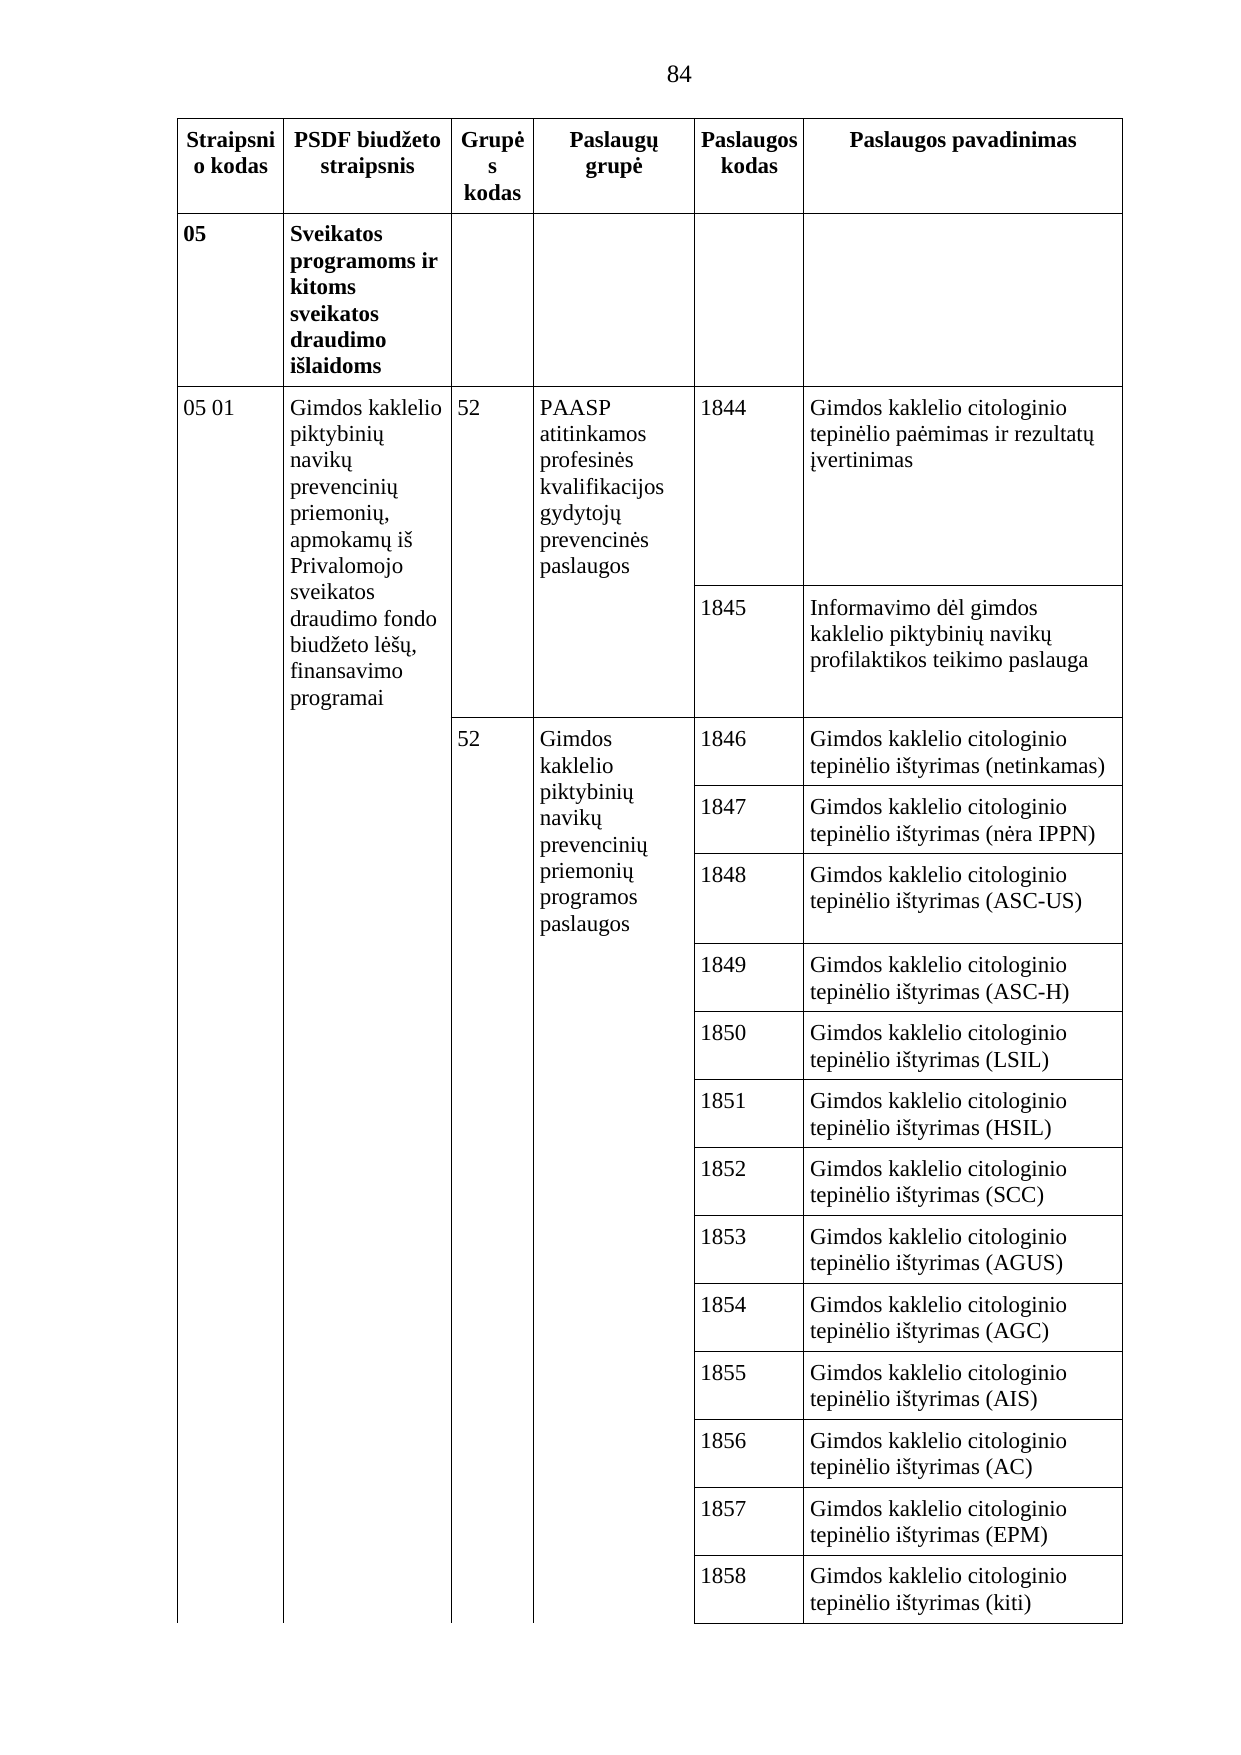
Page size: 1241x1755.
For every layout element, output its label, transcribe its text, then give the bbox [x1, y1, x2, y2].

table_cell Gimdos kaklelio citologinio tepinėlio ištyrimas (nėra IPPN) [804, 786, 1122, 853]
table_cell [534, 1079, 694, 1147]
table_cell [284, 853, 451, 943]
table_cell [452, 1419, 533, 1487]
table_cell [534, 943, 694, 1011]
table_cell [452, 1011, 533, 1079]
table_cell [284, 717, 451, 785]
table_cell [178, 1419, 283, 1487]
table_header Grupės kodas [452, 119, 533, 212]
table_cell 52 [452, 718, 533, 785]
table_cell 1852 [695, 1148, 803, 1215]
table_cell [452, 1147, 533, 1215]
table_cell Gimdos kaklelio citologinio tepinėlio ištyrimas (SCC) [804, 1148, 1122, 1215]
table_cell Gimdos kaklelio citologinio tepinėlio paėmimas ir rezultatų įvertinimas [804, 387, 1122, 585]
table_cell 1847 [695, 786, 803, 853]
table_cell Gimdos kaklelio piktybinių navikų prevencinių priemonių, apmokamų iš Privalomojo sveikatos draudimo fondo biudžeto lėšų, finansavimo programai [284, 387, 451, 717]
table_cell 1853 [695, 1216, 803, 1283]
table_cell [178, 1215, 283, 1283]
table_cell 05 [178, 214, 283, 386]
table_cell [284, 785, 451, 853]
table_cell [284, 1079, 451, 1147]
table_cell [284, 1487, 451, 1554]
table_cell [534, 1351, 694, 1419]
table_header Paslaugos kodas [695, 119, 803, 212]
table_header PSDF biudžeto straipsnis [284, 119, 451, 212]
table_cell 1856 [695, 1420, 803, 1487]
table_cell [178, 943, 283, 1011]
table_cell [284, 1555, 451, 1622]
table_cell Gimdos kaklelio citologinio tepinėlio ištyrimas (ASC-H) [804, 944, 1122, 1011]
table_cell Gimdos kaklelio piktybinių navikų prevencinių priemonių programos paslaugos [534, 718, 694, 943]
table_cell [452, 853, 533, 943]
table_cell Gimdos kaklelio citologinio tepinėlio ištyrimas (AC) [804, 1420, 1122, 1487]
table_cell 1849 [695, 944, 803, 1011]
table_cell [534, 214, 694, 386]
table_cell Gimdos kaklelio citologinio tepinėlio ištyrimas (EPM) [804, 1488, 1122, 1554]
table_cell [452, 1487, 533, 1554]
table_cell 05 01 [178, 387, 283, 585]
table_cell [452, 214, 533, 386]
table_cell 1854 [695, 1284, 803, 1351]
table_cell [284, 1147, 451, 1215]
table_cell [284, 1011, 451, 1079]
table_header Straipsnio kodas [178, 119, 283, 212]
table_cell Informavimo dėl gimdos kaklelio piktybinių navikų profilaktikos teikimo paslauga [804, 586, 1122, 717]
table_cell 1851 [695, 1080, 803, 1147]
table_cell Gimdos kaklelio citologinio tepinėlio ištyrimas (kiti) [804, 1556, 1122, 1622]
table_cell [178, 785, 283, 853]
table_cell [178, 1079, 283, 1147]
table_cell Gimdos kaklelio citologinio tepinėlio ištyrimas (netinkamas) [804, 718, 1122, 785]
table_cell [534, 585, 694, 717]
table_cell [804, 214, 1122, 386]
table_cell Gimdos kaklelio citologinio tepinėlio ištyrimas (HSIL) [804, 1080, 1122, 1147]
table_cell [284, 1283, 451, 1351]
table_cell [534, 1283, 694, 1351]
table_cell [534, 1011, 694, 1079]
table_cell [452, 1555, 533, 1622]
table_cell [452, 943, 533, 1011]
table_cell 1846 [695, 718, 803, 785]
table_cell [178, 1351, 283, 1419]
table_cell 1850 [695, 1012, 803, 1079]
table_cell Gimdos kaklelio citologinio tepinėlio ištyrimas (AIS) [804, 1352, 1122, 1419]
table_cell Sveikatos programoms ir kitoms sveikatos draudimo išlaidoms [284, 214, 451, 386]
table_cell Gimdos kaklelio citologinio tepinėlio ištyrimas (LSIL) [804, 1012, 1122, 1079]
table_cell [178, 853, 283, 943]
table_cell [695, 214, 803, 386]
table_cell 1845 [695, 586, 803, 717]
table_cell [178, 717, 283, 785]
table_cell 1855 [695, 1352, 803, 1419]
table_cell Gimdos kaklelio citologinio tepinėlio ištyrimas (AGC) [804, 1284, 1122, 1351]
table_cell [452, 1079, 533, 1147]
table_cell [452, 1283, 533, 1351]
table_cell [284, 1215, 451, 1283]
table_header Paslaugų grupė [534, 119, 694, 212]
table_cell 52 [452, 387, 533, 585]
table_cell [534, 1555, 694, 1622]
table_cell [178, 1283, 283, 1351]
table_cell [534, 1147, 694, 1215]
table_cell 1857 [695, 1488, 803, 1554]
table_cell [452, 585, 533, 717]
table_cell [452, 1351, 533, 1419]
table_cell [178, 1147, 283, 1215]
table_cell [178, 1487, 283, 1554]
table_cell PAASP atitinkamos profesinės kvalifikacijos gydytojų prevencinės paslaugos [534, 387, 694, 585]
table_cell [284, 1419, 451, 1487]
table_cell [452, 1215, 533, 1283]
table_cell [178, 585, 283, 717]
table_cell Gimdos kaklelio citologinio tepinėlio ištyrimas (AGUS) [804, 1216, 1122, 1283]
table_cell 1844 [695, 387, 803, 585]
table_cell [534, 1215, 694, 1283]
table_cell [534, 1487, 694, 1554]
table_cell [284, 1351, 451, 1419]
table_cell 1858 [695, 1556, 803, 1622]
table_cell [534, 1419, 694, 1487]
table_cell [178, 1555, 283, 1622]
table_header Paslaugos pavadinimas [804, 119, 1122, 212]
table_cell 1848 [695, 854, 803, 943]
table_cell [284, 943, 451, 1011]
table_cell [178, 1011, 283, 1079]
table_cell Gimdos kaklelio citologinio tepinėlio ištyrimas (ASC-US) [804, 854, 1122, 943]
table_cell [452, 785, 533, 853]
